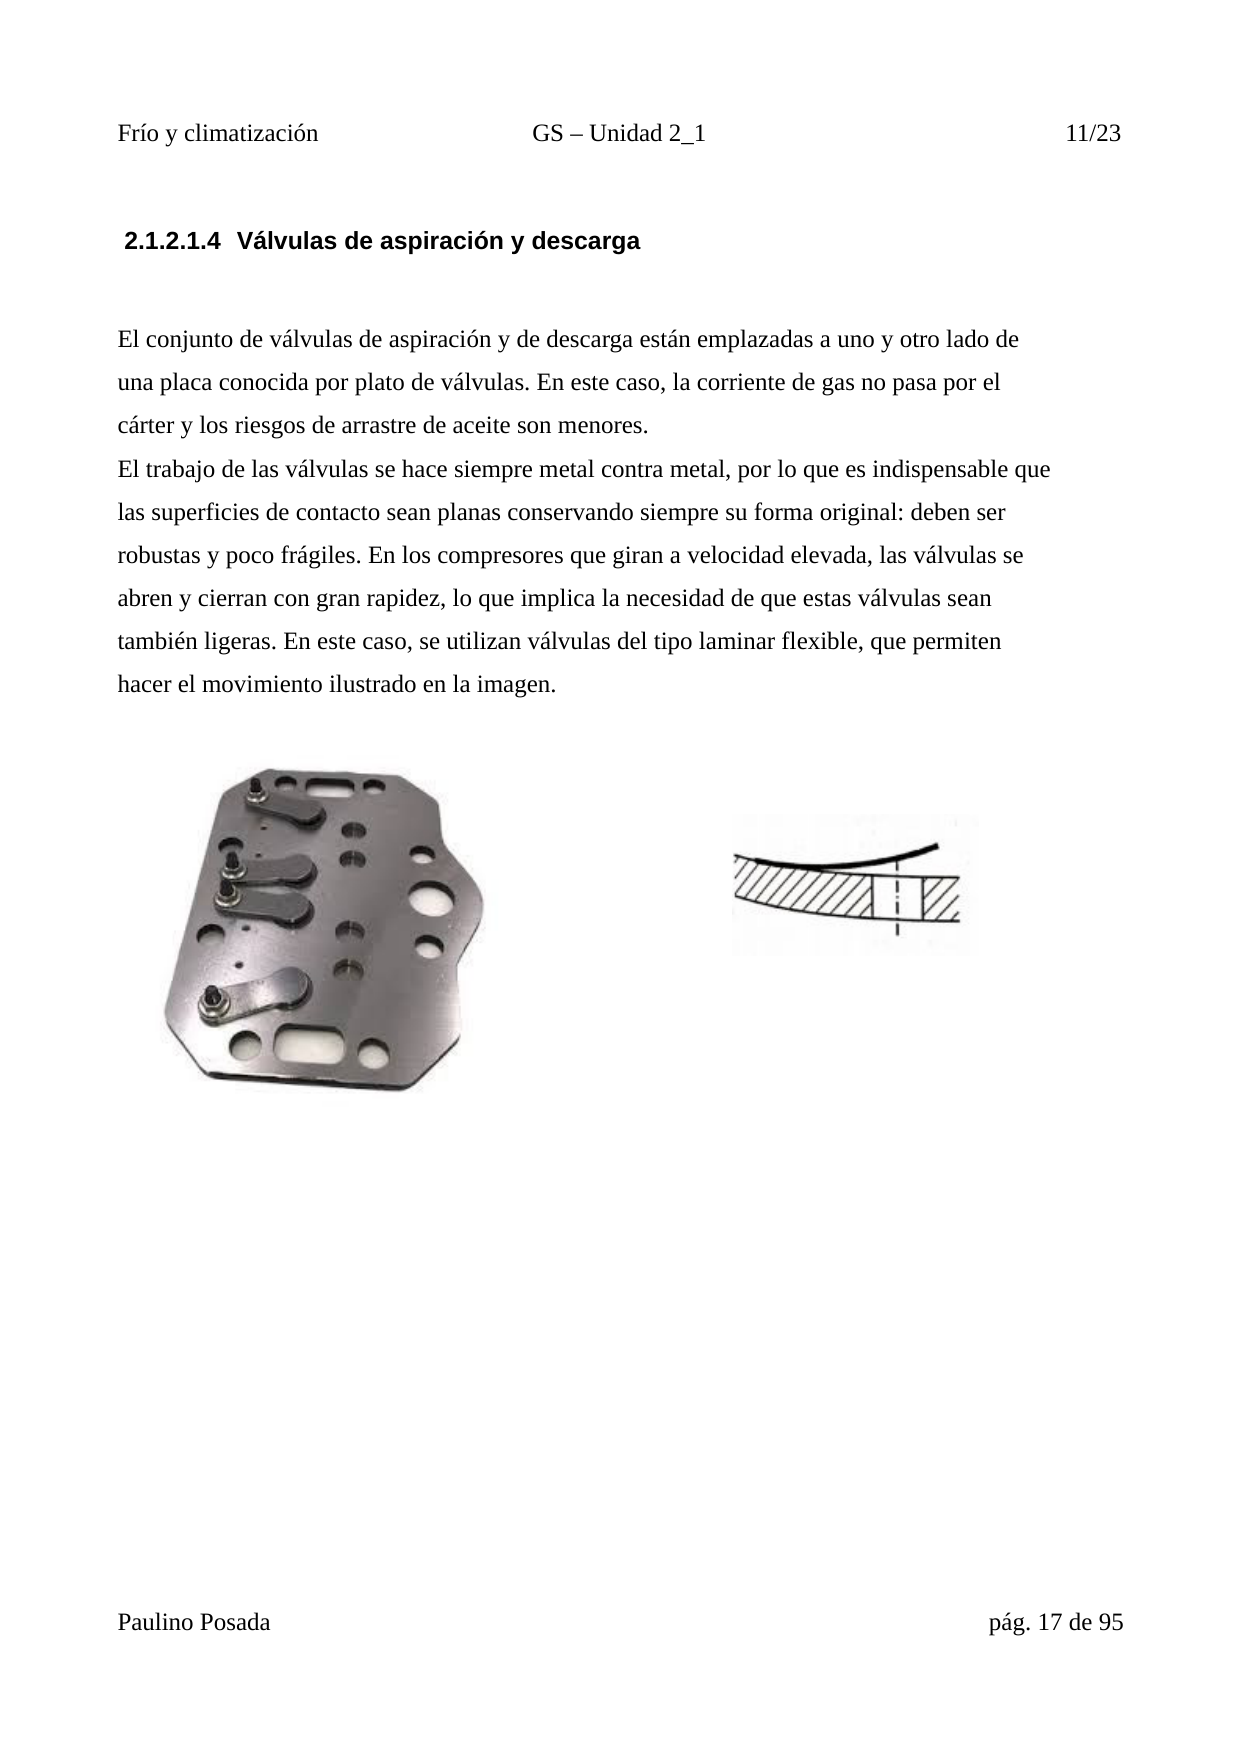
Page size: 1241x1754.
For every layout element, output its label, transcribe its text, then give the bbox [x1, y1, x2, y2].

text El conjunto de válvulas de aspiración y de descarga están emplazadas a uno y otro lado de [117, 324, 1123, 353]
picture [148, 755, 500, 1108]
text una placa conocida por plato de válvulas. En este caso, la corriente de gas no pasa por el [117, 367, 1123, 396]
text abren y cierran con gran rapidez, lo que implica la necesidad de que estas válvulas sean [117, 583, 1123, 612]
text El trabajo de las válvulas se hace siempre metal contra metal, por lo que es indispensable que [117, 454, 1123, 482]
picture [732, 814, 979, 956]
text hacer el movimiento ilustrado en la imagen. [117, 669, 1123, 698]
text las superficies de contacto sean planas conservando siempre su forma original: deben ser [117, 497, 1123, 526]
text cárter y los riesgos de arrastre de aceite son menores. [117, 411, 1123, 439]
text también ligeras. En este caso, se utilizan válvulas del tipo laminar flexible, que permiten [117, 626, 1123, 655]
subtitle Válvulas de aspiración y descarga [117, 226, 1123, 254]
text robustas y poco frágiles. En los compresores que giran a velocidad elevada, las válvulas se [117, 540, 1123, 569]
